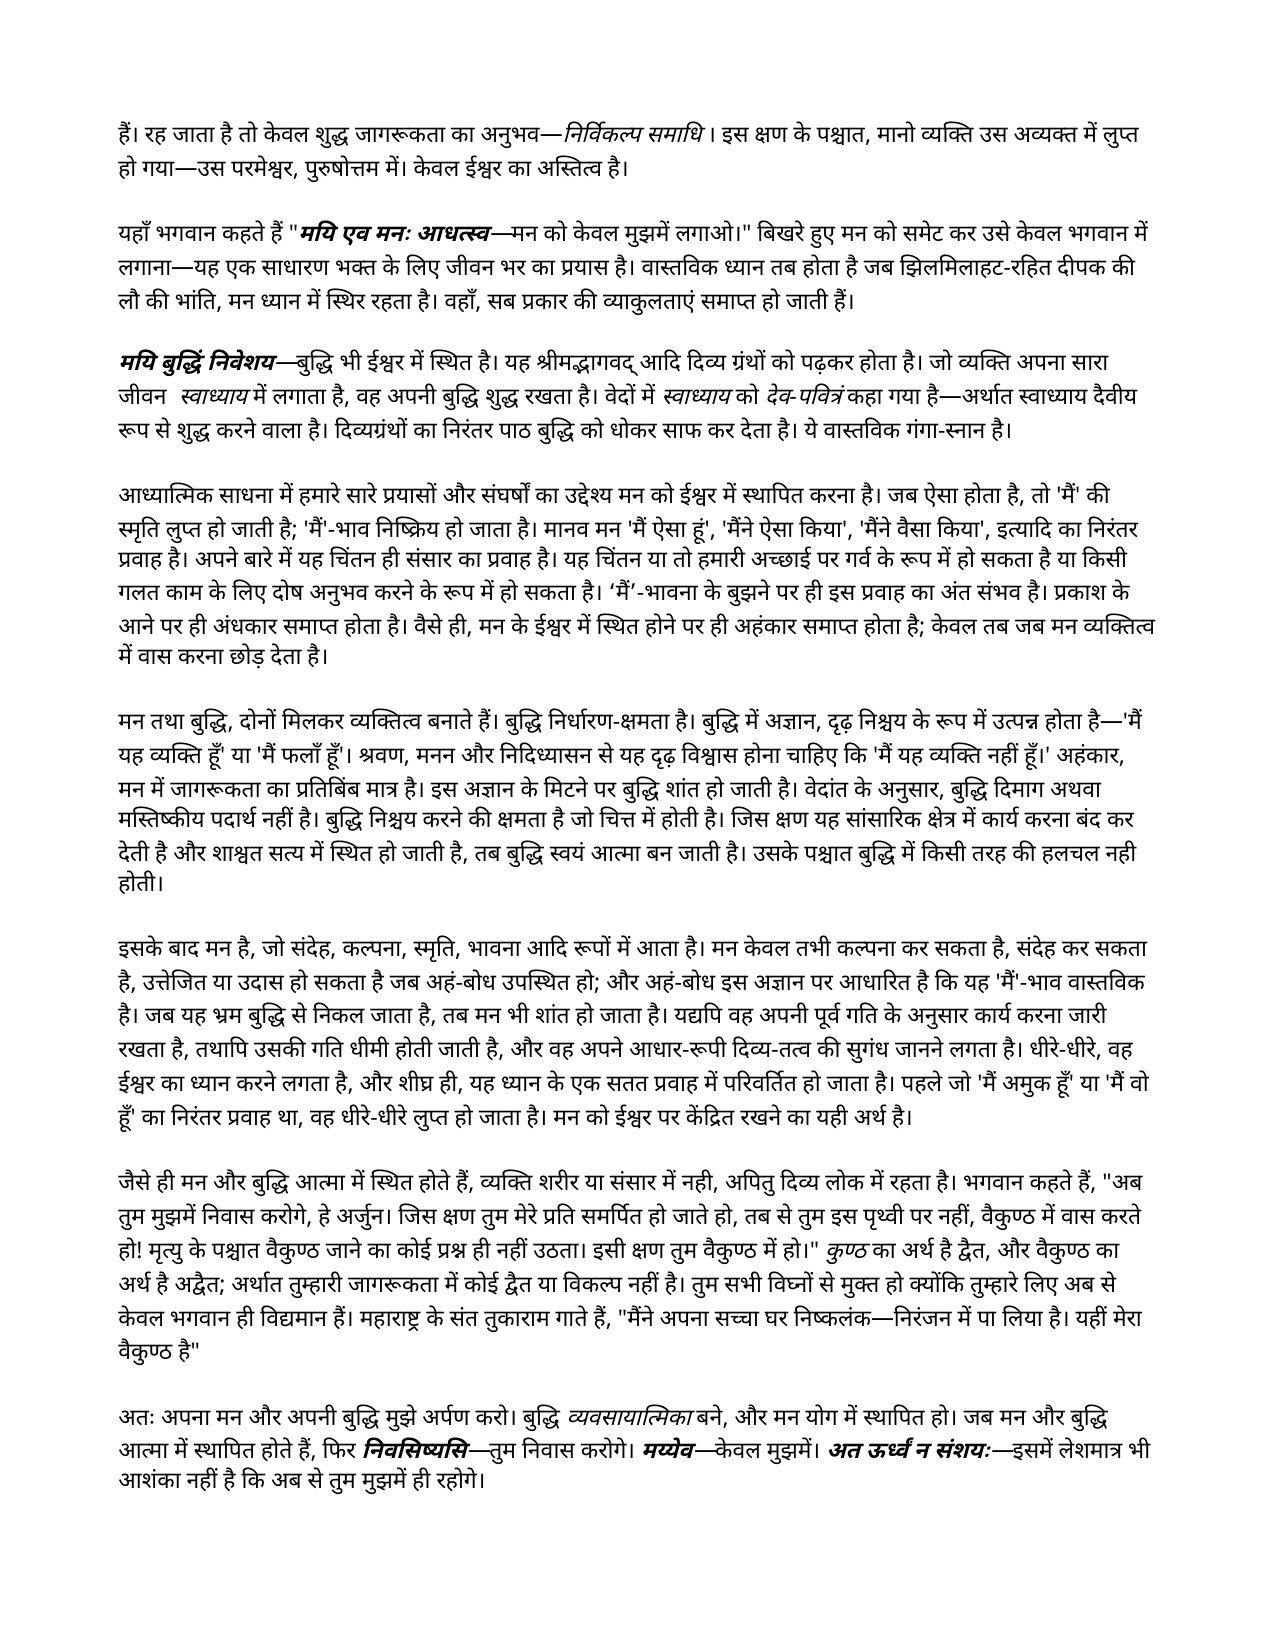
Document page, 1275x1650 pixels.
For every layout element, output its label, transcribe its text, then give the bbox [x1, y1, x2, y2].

text हैं। रह जाता है तो केवल शुद्ध जागरूकता का अनुभव—निर्विकल्प समाधि । इस क्षण के पश्चात, मानो व्यक्ति उस अव्यक्त में लुप्त हो गया—उस परमेश्वर, पुरुषोत्तम में। केवल ईश्वर का अस्तित्व है। [118, 118, 1157, 186]
text यहाँ भगवान कहते हैं "मयि एव मनः आधत्स्व—मन को केवल मुझमें लगाओ।" बिखरे हुए मन को समेट कर उसे केवल भगवान में लगाना—यह एक साधारण भक्त के लिए जीवन भर का प्रयास है। वास्तविक ध्यान तब होता है जब झिलमिलाहट-रहित दीपक की लौ की भांति, मन ध्यान में स्थिर रहता है। वहाँ, सब प्रकार की व्याकुलताएं समाप्त हो जाती हैं। [118, 217, 1157, 319]
text अतः अपना मन और अपनी बुद्धि मुझे अर्पण करो। बुद्धि व्यवसायात्मिका बने, और मन योग में स्थापित हो। जब मन और बुद्धि आत्मा में स्थापित होते हैं, फिर निवसिष्यसि—तुम निवास करोगे। मय्येव—केवल मुझमें। अत ऊर्ध्वं न संशयः—इसमें लेशमात्र भी आशंका नहीं है कि अब से तुम मुझमें ही रहोगे। [118, 1400, 1157, 1498]
text जैसे ही मन और बुद्धि आत्मा में स्थित होते हैं, व्यक्ति शरीर या संसार में नही, अपितु दिव्य लोक में रहता है। भगवान कहते हैं, "अब तुम मुझमें निवास करोगे, हे अर्जुन। जिस क्षण तुम मेरे प्रति समर्पित हो जाते हो, तब से तुम इस पृथ्वी पर नहीं, वैकुण्ठ में वास करते हो! मृत्यु के पश्चात वैकुण्ठ जाने का कोई प्रश्न ही नहीं उठता। इसी क्षण तुम वैकुण्ठ में हो।" कुण्ठ का अर्थ है द्वैत, और वैकुण्ठ का अर्थ है अद्वैत; अर्थात तुम्हारी जागरूकता में कोई द्वैत या विकल्प नहीं है। तुम सभी विघ्नों से मुक्त हो क्योंकि तुम्हारे लिए अब से केवल भगवान ही विद्यमान हैं। महाराष्ट्र के संत तुकाराम गाते हैं, "मैंने अपना सच्चा घर निष्कलंक—निरंजन में पा लिया है। यहीं मेरा वैकुण्ठ है" [118, 1166, 1157, 1369]
text आध्यात्मिक साधना में हमारे सारे प्रयासों और संघर्षों का उद्देश्य मन को ईश्वर में स्थापित करना है। जब ऐसा होता है, तो 'मैं' की स्मृति लुप्त हो जाती है; 'मैं'-भाव निष्क्रिय हो जाता है। मानव मन 'मैं ऐसा हूं', 'मैंने ऐसा किया', 'मैंने वैसा किया', इत्यादि का निरंतर प्रवाह है। अपने बारे में यह चिंतन ही संसार का प्रवाह है। यह चिंतन या तो हमारी अच्छाई पर गर्व के रूप में हो सकता है या किसी गलत काम के लिए दोष अनुभव करने के रूप में हो सकता है। ‘मैं’-भावना के बुझने पर ही इस प्रवाह का अंत संभव है। प्रकाश के आने पर ही अंधकार समाप्त होता है। वैसे ही, मन के ईश्वर में स्थित होने पर ही अहंकार समाप्त होता है; केवल तब जब मन व्यक्तित्व में वास करना छोड़ देता है। [118, 479, 1157, 674]
text मयि बुद्धिं निवेशय—बुद्धि भी ईश्वर में स्थित है। यह श्रीमद्भागवद् आदि दिव्य ग्रंथों को पढ़कर होता है। जो व्यक्ति अपना सारा जीवन स्वाध्याय में लगाता है, वह अपनी बुद्धि शुद्ध रखता है। वेदों में स्वाध्याय को देव-पवित्रं कहा गया है—अर्थात स्वाध्याय दैवीय रूप से शुद्ध करने वाला है। दिव्यग्रंथों का निरंतर पाठ बुद्धि को धोकर साफ कर देता है। ये वास्तविक गंगा-स्नान है। [118, 350, 1157, 447]
text मन तथा बुद्धि, दोनों मिलकर व्यक्तित्व बनाते हैं। बुद्धि निर्धारण-क्षमता है। बुद्धि में अज्ञान, दृढ़ निश्चय के रूप में उत्पन्न होता है—'मैं यह व्यक्ति हूँ' या 'मैं फलाँ हूँ'। श्रवण, मनन और निदिध्यासन से यह दृढ़ विश्वास होना चाहिए कि 'मैं यह व्यक्ति नहीं हूँ।' अहंकार, मन में जागरूकता का प्रतिबिंब मात्र है। इस अज्ञान के मिटने पर बुद्धि शांत हो जाती है। वेदांत के अनुसार, बुद्धि दिमाग अथवा मस्तिष्कीय पदार्थ नहीं है। बुद्धि निश्चय करने की क्षमता है जो चित्त में होती है। जिस क्षण यह सांसारिक क्षेत्र में कार्य करना बंद कर देती है और शाश्वत सत्य में स्थित हो जाती है, तब बुद्धि स्वयं आत्मा बन जाती है। उसके पश्चात बुद्धि में किसी तरह की हलचल नही होती। [118, 705, 1157, 900]
text इसके बाद मन है, जो संदेह, कल्पना, स्मृति, भावना आदि रूपों में आता है। मन केवल तभी कल्पना कर सकता है, संदेह कर सकता है, उत्तेजित या उदास हो सकता है जब अहं-बोध उपस्थित हो; और अहं-बोध इस अज्ञान पर आधारित है कि यह 'मैं'-भाव वास्तविक है। जब यह भ्रम बुद्धि से निकल जाता है, तब मन भी शांत हो जाता है। यद्यपि वह अपनी पूर्व गति के अनुसार कार्य करना जारी रखता है, तथापि उसकी गति धीमी होती जाती है, और वह अपने आधार-रूपी दिव्य-तत्व की सुगंध जानने लगता है। धीरे-धीरे, वह ईश्वर का ध्यान करने लगता है, और शीघ्र ही, यह ध्यान के एक सतत प्रवाह में परिवर्तित हो जाता है। पहले जो 'मैं अमुक हूँ' या 'मैं वो हूँ' का निरंतर प्रवाह था, वह धीरे-धीरे लुप्त हो जाता है। मन को ईश्वर पर केंद्रित रखने का यही अर्थ है। [118, 932, 1157, 1135]
